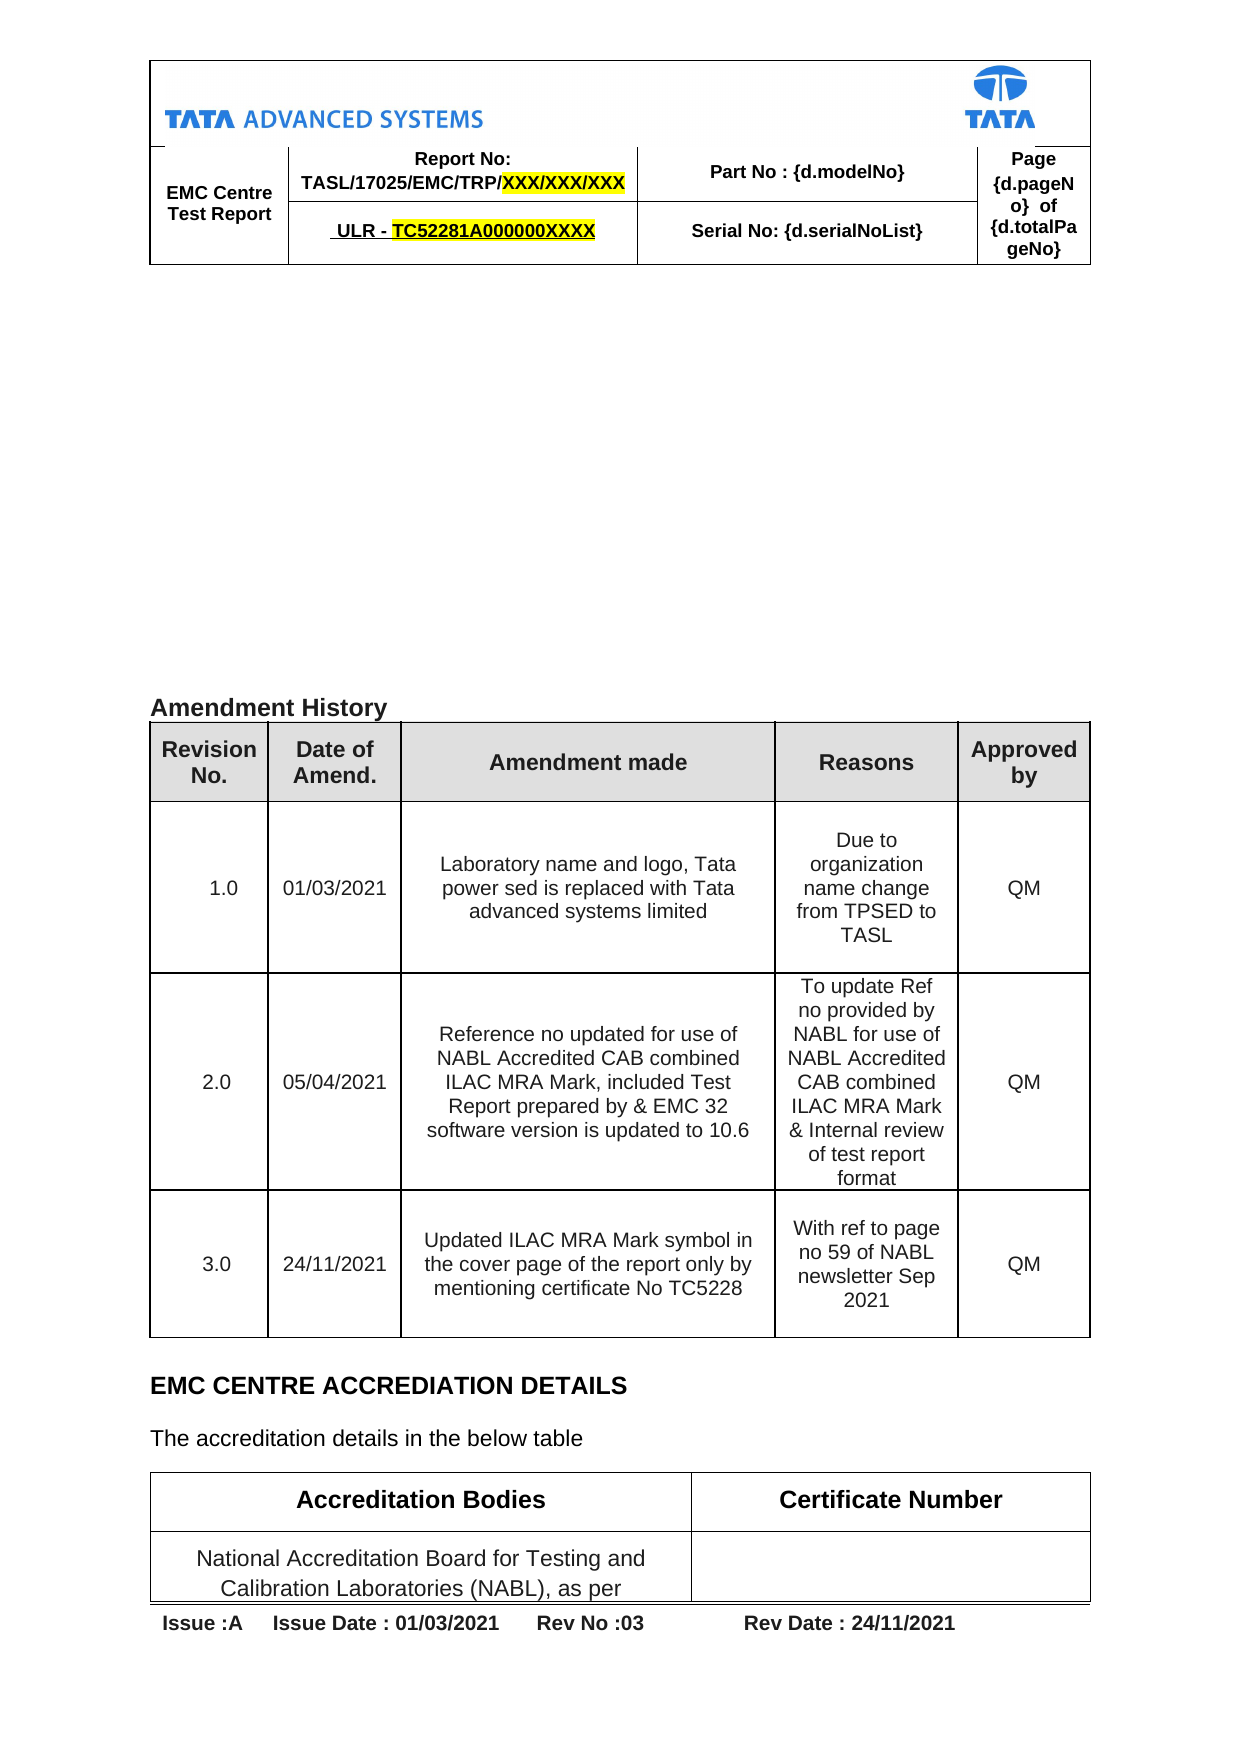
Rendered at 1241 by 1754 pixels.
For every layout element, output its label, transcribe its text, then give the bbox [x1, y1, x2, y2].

text EMC CENTRE ACCREDIATION DETAILS [150, 1371, 1090, 1400]
table_cell With ref to page no 59 of NABL newsletter Sep 2021 [776, 1191, 957, 1337]
table_header Date of Amend. [269, 723, 400, 801]
table_cell 05/04/2021 [269, 974, 400, 1189]
table_header Approved by [959, 723, 1089, 801]
table_cell Updated ILAC MRA Mark symbol in the cover page of the report only by mentioning certificate No TC5228 [402, 1191, 774, 1337]
table_cell Laboratory name and logo, Tata power sed is replaced with Tata advanced systems limited [402, 802, 774, 972]
table_cell 2.0 [151, 974, 267, 1189]
table_header Revision No. [151, 723, 267, 801]
table_cell 3.0 [151, 1191, 267, 1337]
table_cell To update Ref no provided by NABL for use of NABL Accredited CAB combined ILAC MRA Mark & Internal review of test report format [776, 974, 957, 1189]
table_cell [692, 1532, 1090, 1601]
table_cell 24/11/2021 [269, 1191, 400, 1337]
table_cell Due to organization name change from TPSED to TASL [776, 802, 957, 972]
table_cell QM [959, 1191, 1089, 1337]
table_cell QM [959, 974, 1089, 1189]
text The accreditation details in the below table [150, 1425, 1090, 1451]
table_cell QM [959, 802, 1089, 972]
table_cell 01/03/2021 [269, 802, 400, 972]
table_cell Reference no updated for use of NABL Accredited CAB combined ILAC MRA Mark, included Test Report prepared by & EMC 32 software version is updated to 10.6 [402, 974, 774, 1189]
table_cell 0 [151, 802, 267, 972]
table_header Reasons [776, 723, 957, 801]
table_header Amendment made [402, 723, 774, 801]
text Amendment History [150, 693, 1090, 721]
table_cell National Accreditation Board for Testing and Calibration Laboratories (NABL), as per [151, 1532, 691, 1601]
table_header Accreditation Bodies [151, 1473, 691, 1531]
table_header Certificate Number [692, 1473, 1090, 1531]
